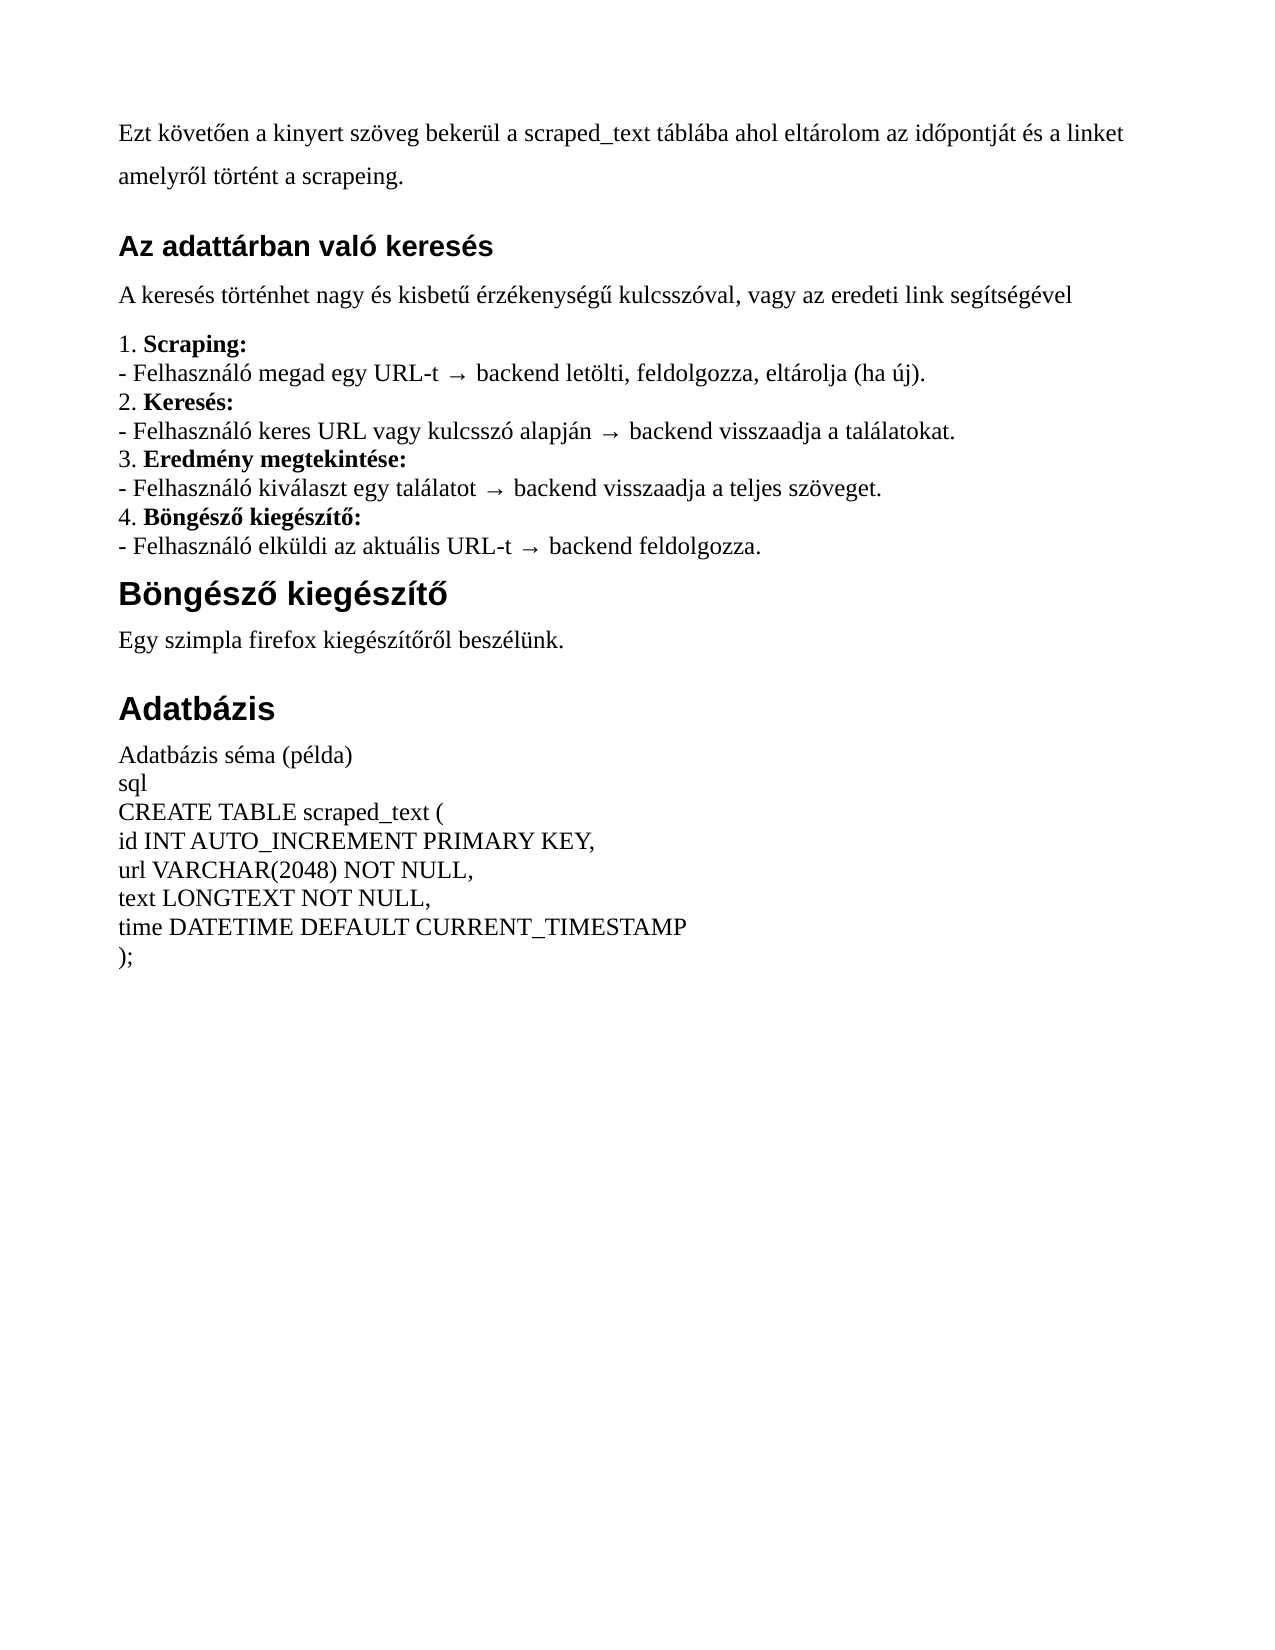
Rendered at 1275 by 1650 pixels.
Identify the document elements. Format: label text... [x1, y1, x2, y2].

text id INT AUTO_INCREMENT PRIMARY KEY, [118, 826, 1127, 855]
text - Felhasználó elküldi az aktuális URL-t → backend feldolgozza. [118, 531, 1127, 559]
subtitle Az adattárban való keresés [118, 229, 1109, 262]
text - Felhasználó keres URL vagy kulcsszó alapján → backend visszaadja a találatokat. [118, 416, 1127, 444]
text 2. Keresés: [118, 387, 1127, 416]
subtitle Adatbázis [118, 689, 1098, 727]
text - Felhasználó kiválaszt egy találatot → backend visszaadja a teljes szöveget. [118, 473, 1127, 502]
text 3. Eredmény megtekintése: [118, 444, 1127, 473]
text A keresés történhet nagy és kisbetű érzékenységű kulcsszóval, vagy az eredeti link segítségével [118, 281, 1127, 309]
text ); [118, 941, 1127, 970]
text Adatbázis séma (példa) [118, 740, 1127, 768]
text Egy szimpla firefox kiegészítőről beszélünk. [118, 625, 1127, 654]
text 4. Böngésző kiegészítő: [118, 502, 1127, 531]
subtitle Böngésző kiegészítő [118, 574, 1098, 613]
text time DATETIME DEFAULT CURRENT_TIMESTAMP [118, 912, 1127, 941]
text url VARCHAR(2048) NOT NULL, [118, 855, 1127, 883]
text 1. Scraping: [118, 329, 1127, 358]
text Ezt követően a kinyert szöveg bekerül a scraped_text táblába ahol eltárolom az időpontját és a linket amelyről történt a scrapeing. [118, 118, 1127, 190]
text text LONGTEXT NOT NULL, [118, 883, 1127, 912]
text CREATE TABLE scraped_text ( [118, 797, 1127, 826]
text sql [118, 768, 1127, 797]
text - Felhasználó megad egy URL-t → backend letölti, feldolgozza, eltárolja (ha új). [118, 358, 1127, 387]
